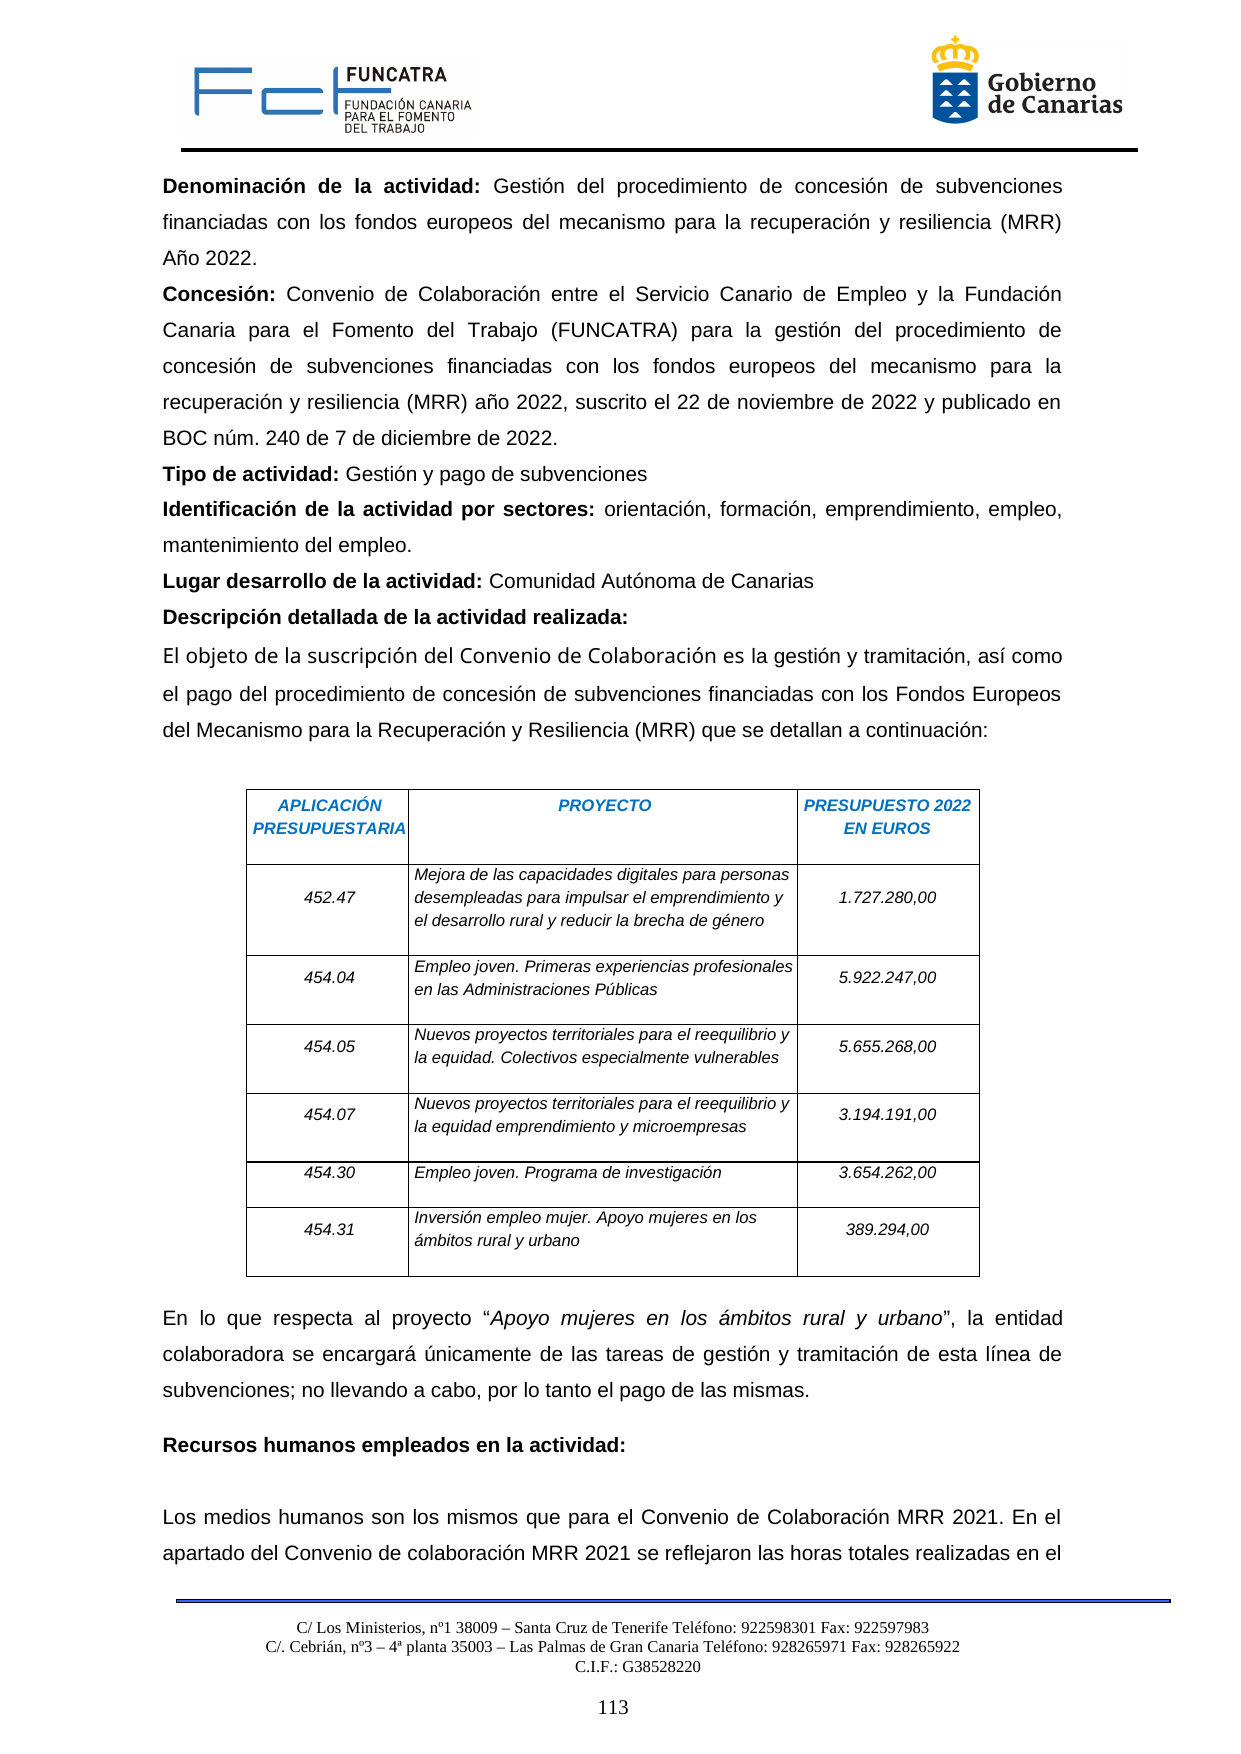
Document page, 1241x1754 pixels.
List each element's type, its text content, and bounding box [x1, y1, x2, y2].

table_cell Empleo joven. Programa de investigación [409, 1163, 797, 1207]
table_header PROYECTO [409, 790, 797, 864]
table_cell 389.294,00 [798, 1208, 979, 1276]
table_cell 5.922.247,00 [798, 956, 979, 1024]
table_cell 1.727.280,00 [798, 865, 979, 955]
table_cell 5.655.268,00 [798, 1025, 979, 1093]
text Descripción detallada de la actividad realizada: [162, 605, 1063, 629]
text Concesión: Convenio de Colaboración entre el Servicio Canario de Empleo y la Fundación Canaria para el Fomento del Trabajo (FUNCATRA) para la gestión del procedimiento de concesión de subvenciones financiadas con los fondos europeos del mecanismo para la recuperación y resiliencia (MRR) año 2022, suscrito el 22 de noviembre de 2022 y publicado en BOC núm. 240 de 7 de diciembre de 2022. [162, 282, 1063, 449]
table_cell 454.31 [247, 1208, 408, 1276]
table_cell 3.194.191,00 [798, 1094, 979, 1161]
table_cell 454.04 [247, 956, 408, 1024]
table_cell Nuevos proyectos territoriales para el reequilibrio y la equidad emprendimiento y microempresas [409, 1094, 797, 1161]
table_header PRESUPUESTO 2022 EN EUROS [798, 790, 979, 864]
text En lo que respecta al proyecto “Apoyo mujeres en los ámbitos rural y urbano”, la entidad colaboradora se encargará únicamente de las tareas de gestión y tramitación de esta línea de subvenciones; no llevando a cabo, por lo tanto el pago de las mismas. [162, 1306, 1063, 1402]
text Lugar desarrollo de la actividad: Comunidad Autónoma de Canarias [162, 569, 1063, 593]
table_cell 454.05 [247, 1025, 408, 1093]
table_cell Nuevos proyectos territoriales para el reequilibrio y la equidad. Colectivos especialmente vulnerables [409, 1025, 797, 1093]
table_cell 454.07 [247, 1094, 408, 1161]
text Tipo de actividad: Gestión y pago de subvenciones [162, 461, 1063, 485]
text Denominación de la actividad: Gestión del procedimiento de concesión de subvenciones financiadas con los fondos europeos del mecanismo para la recuperación y resiliencia (MRR) Año 2022. [162, 174, 1063, 270]
text Los medios humanos son los mismos que para el Convenio de Colaboración MRR 2021. En el apartado del Convenio de colaboración MRR 2021 se reflejaron las horas totales realizadas en el [162, 1504, 1063, 1564]
text Identificación de la actividad por sectores: orientación, formación, emprendimiento, empleo, mantenimiento del empleo. [162, 497, 1063, 557]
text El objeto de la suscripción del Convenio de Colaboración es la gestión y tramitación, así como el pago del procedimiento de concesión de subvenciones financiadas con los Fondos Europeos del Mecanismo para la Recuperación y Resiliencia (MRR) que se detallan a continuación: [162, 641, 1063, 741]
table_cell Mejora de las capacidades digitales para personas desempleadas para impulsar el emprendimiento y el desarrollo rural y reducir la brecha de género [409, 865, 797, 955]
picture [180, 57, 477, 138]
table_cell Inversión empleo mujer. Apoyo mujeres en los ámbitos rural y urbano [409, 1208, 797, 1276]
table_cell 452.47 [247, 865, 408, 955]
table_cell 454.30 [247, 1163, 408, 1207]
table_cell Empleo joven. Primeras experiencias profesionales en las Administraciones Públicas [409, 956, 797, 1024]
table_header APLICACIÓN PRESUPUESTARIA [247, 790, 408, 864]
text Recursos humanos empleados en la actividad: [162, 1433, 1063, 1457]
table_cell 3.654.262,00 [798, 1163, 979, 1207]
picture [931, 35, 1123, 124]
